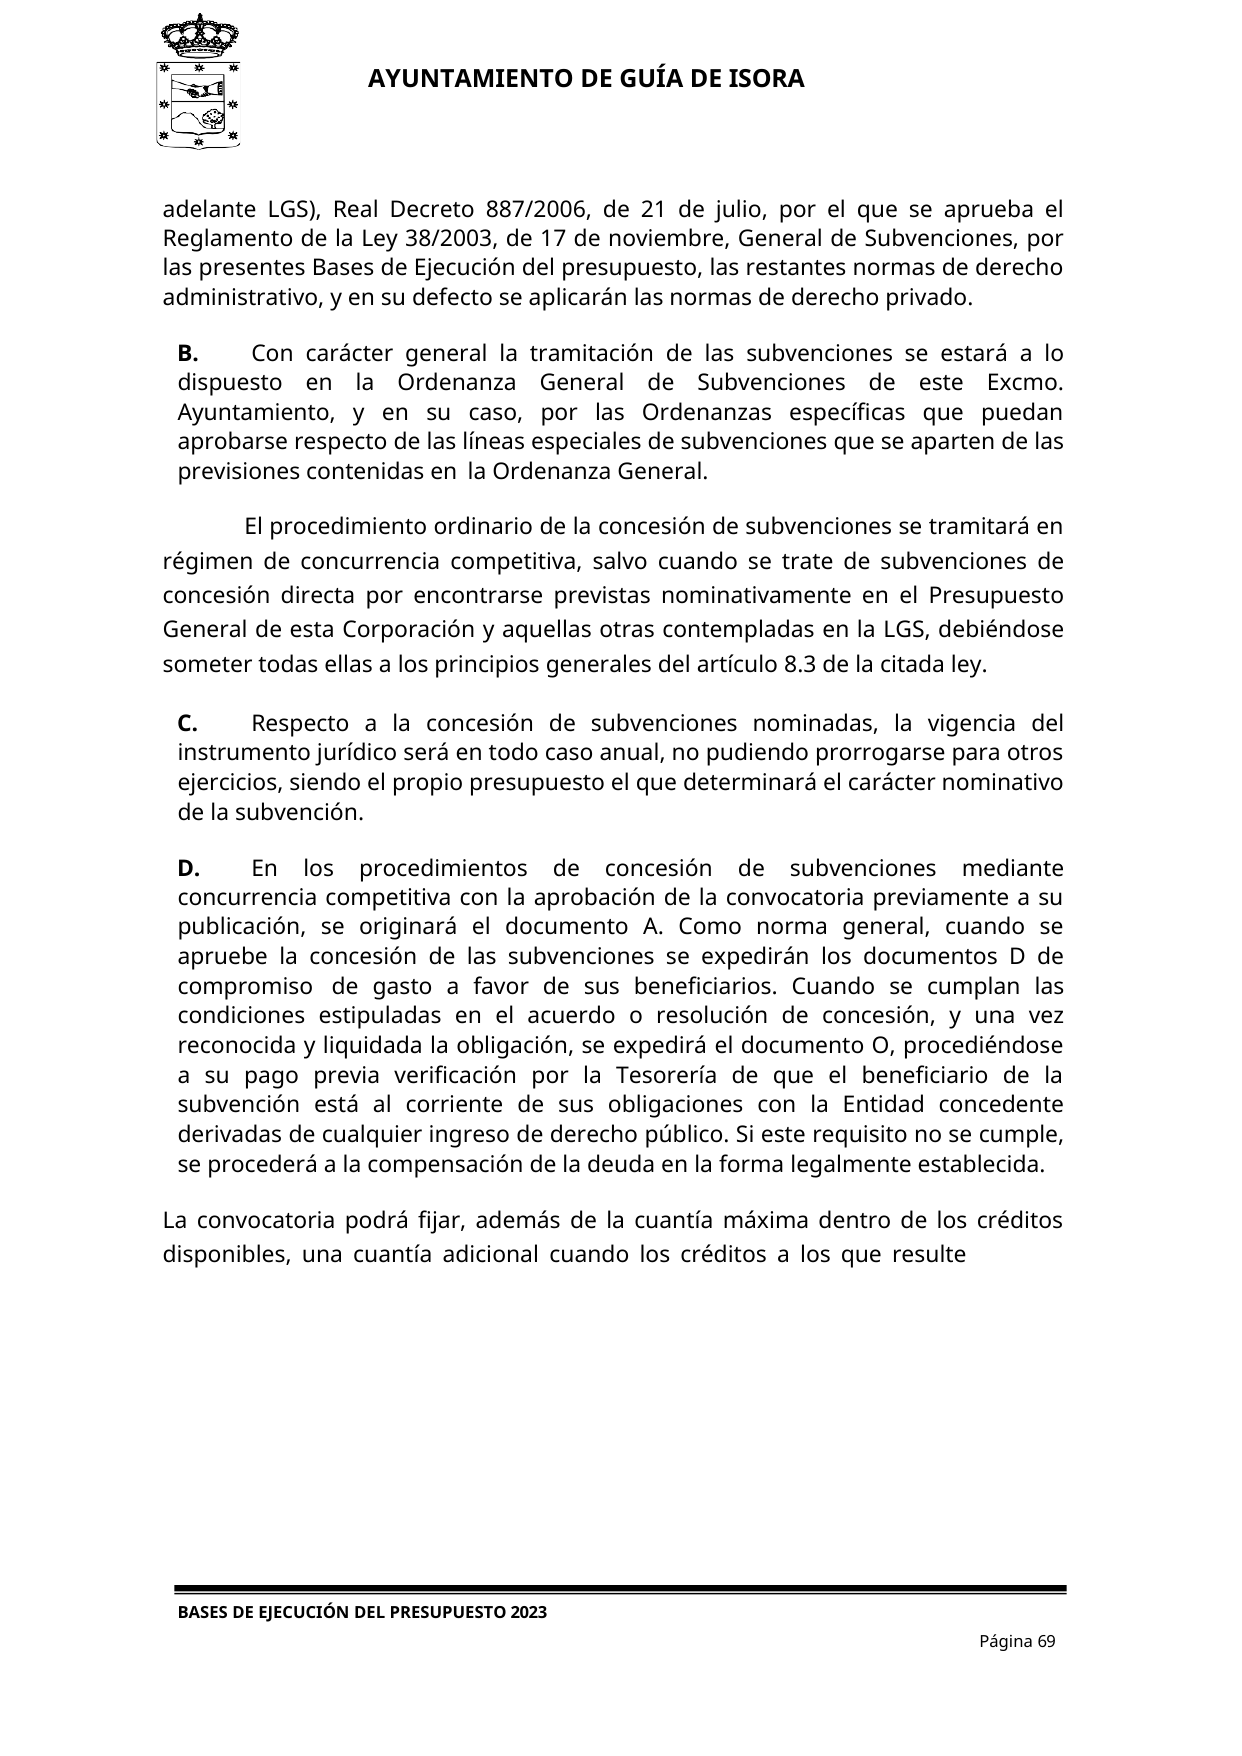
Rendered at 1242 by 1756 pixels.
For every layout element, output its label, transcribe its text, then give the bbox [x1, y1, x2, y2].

text La convocatoria podrá fijar, además de la cuantía máxima dentro de los créditos disponibles, una cuantía adicional cuando los créditos a los que resulte [162, 1204, 1065, 1269]
text adelante LGS), Real Decreto 887/2006, de 21 de julio, por el que se aprueba el Reglamento de la Ley 38/2003, de 17 de noviembre, General de Subvenciones, por las presentes Bases de Ejecución del presupuesto, las restantes normas de derecho administrativo, y en su defecto se aplicarán las normas de derecho privado. [162, 193, 1065, 312]
text El procedimiento ordinario de la concesión de subvenciones se tramitará en régimen de concurrencia competitiva, salvo cuando se trate de subvenciones de concesión directa por encontrarse previstas nominativamente en el Presupuesto General de esta Corporación y aquellas otras contempladas en la LGS, debiéndose someter todas ellas a los principios generales del artículo 8.3 de la citada ley. [162, 510, 1065, 679]
list En los procedimientos de concesión de subvenciones mediante concurrencia competitiva con la aprobación de la convocatoria previamente a su publicación, se originará el documento A. Como norma general, cuando se apruebe la concesión de las subvenciones se expedirán los documentos D de compromiso de gasto a favor de sus beneficiarios. Cuando se cumplan las condiciones estipuladas en el acuerdo o resolución de concesión, y una vez reconocida y liquidada la obligación, se expedirá el documento O, procediéndose a su pago previa verificación por la Tesorería de que el beneficiario de la subvención está al corriente de sus obligaciones con la Entidad concedente derivadas de cualquier ingreso de derecho público. Si este requisito no se cumple, se procederá a la compensación de la deuda en la forma legalmente establecida. [162, 852, 1065, 1179]
list Respecto a la concesión de subvenciones nominadas, la vigencia del instrumento jurídico será en todo caso anual, no pudiendo prorrogarse para otros ejercicios, siendo el propio presupuesto el que determinará el carácter nominativo de la subvención. [162, 708, 1065, 827]
list Con carácter general la tramitación de las subvenciones se estará a lo dispuesto en la Ordenanza General de Subvenciones de este Excmo. Ayuntamiento, y en su caso, por las Ordenanzas específicas que puedan aprobarse respecto de las líneas especiales de subvenciones que se aparten de las previsiones contenidas en la Ordenanza General. [162, 338, 1065, 486]
